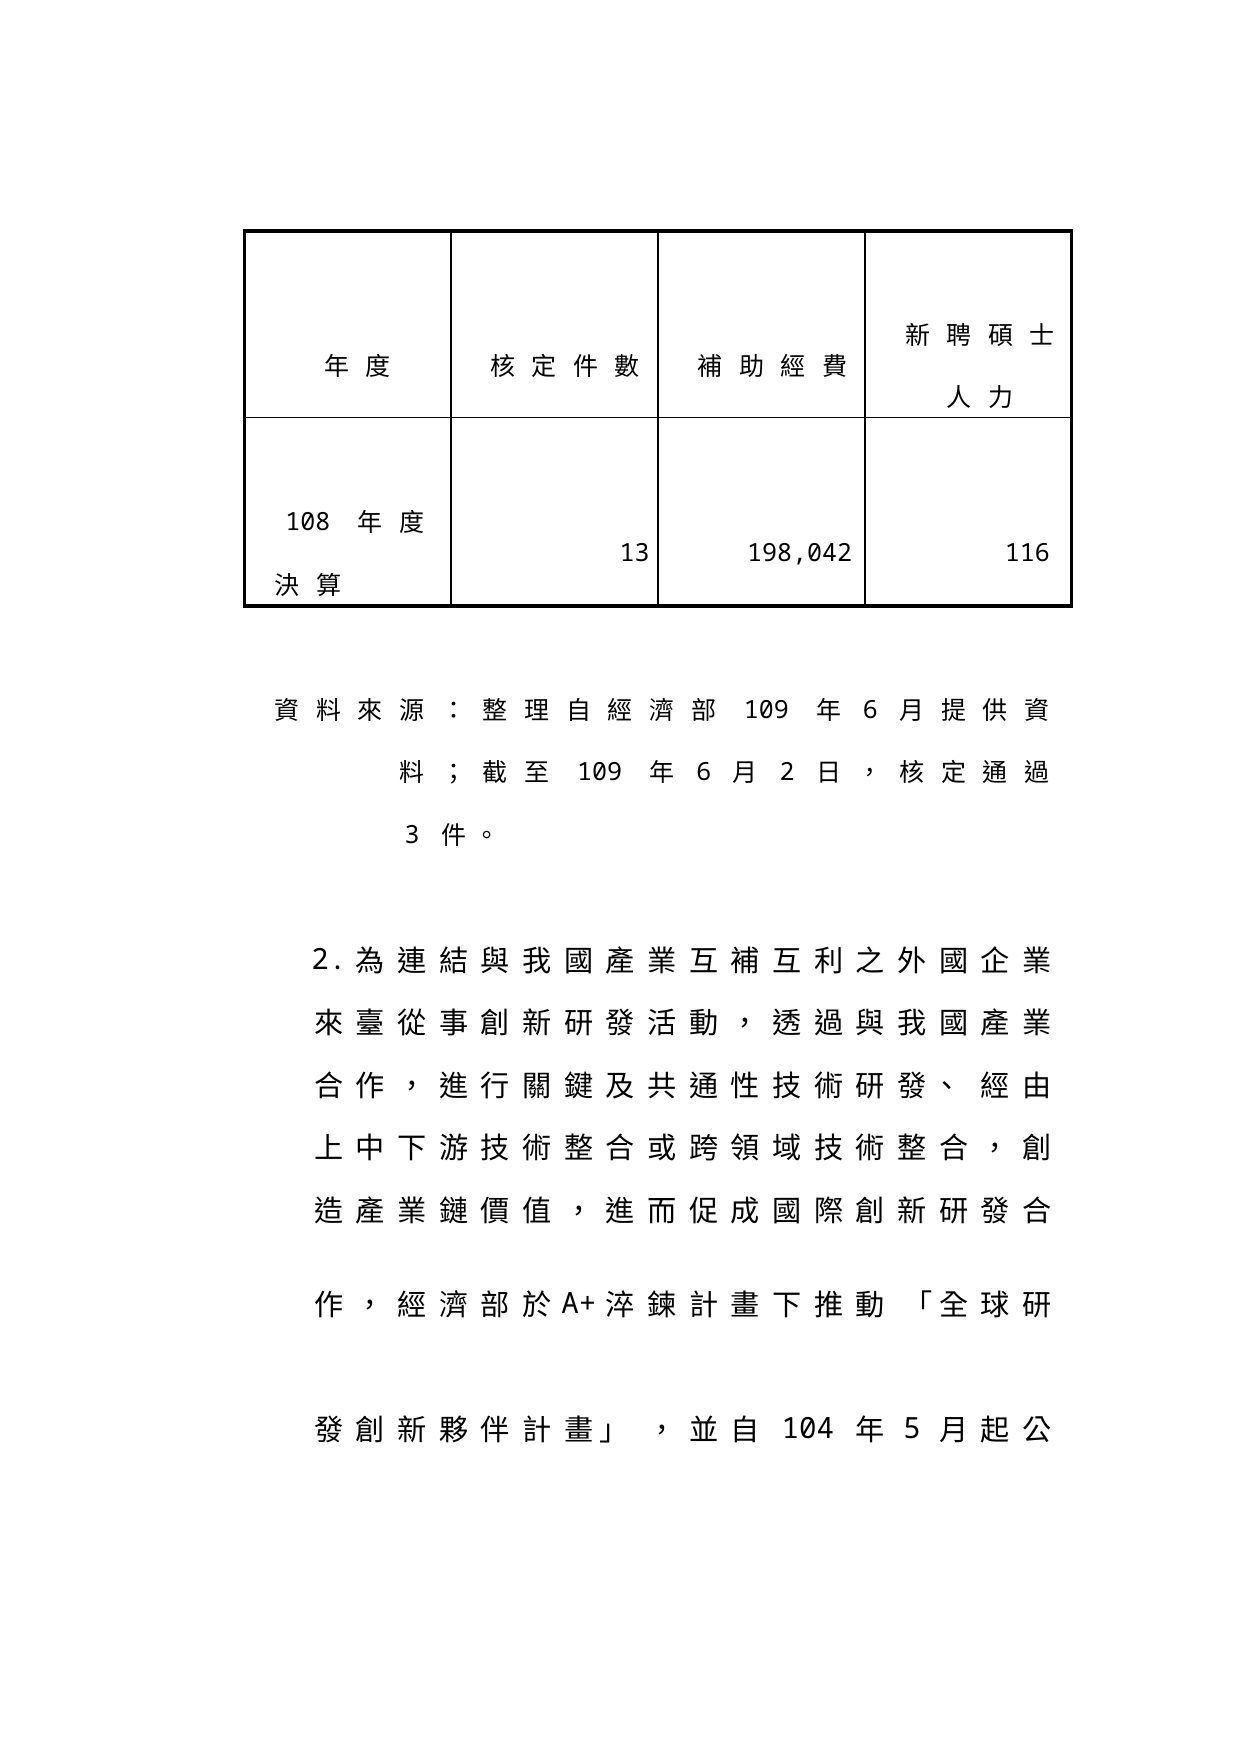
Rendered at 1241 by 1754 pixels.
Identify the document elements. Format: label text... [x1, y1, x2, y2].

table_header 補助經費 [659, 233, 864, 417]
table_cell 13 [452, 418, 657, 604]
table_cell 116 [866, 418, 1070, 604]
text 資料來源：整理自經濟部109年6月提供資料；截至109年6月2日，核定通過3件。 [242, 667, 1058, 854]
table_header 年度 [246, 233, 450, 417]
table_header 核定件數 [452, 233, 657, 417]
table_cell 108年度決算 [246, 418, 450, 604]
text 2.為連結與我國產業互補互利之外國企業來臺從事創新研發活動，透過與我國產業合作，進行關鍵及共通性技術研發、經由上中下游技術整合或跨領域技術整合，創造產業鏈價值，進而促成國際創新研發合作，經濟部於A+淬鍊計畫下推動「全球研發創新夥伴計畫」，並自104年5月起公 [271, 917, 1058, 1479]
table_header 新聘碩士人力 [866, 233, 1070, 417]
table_cell 198,042 [659, 418, 864, 604]
